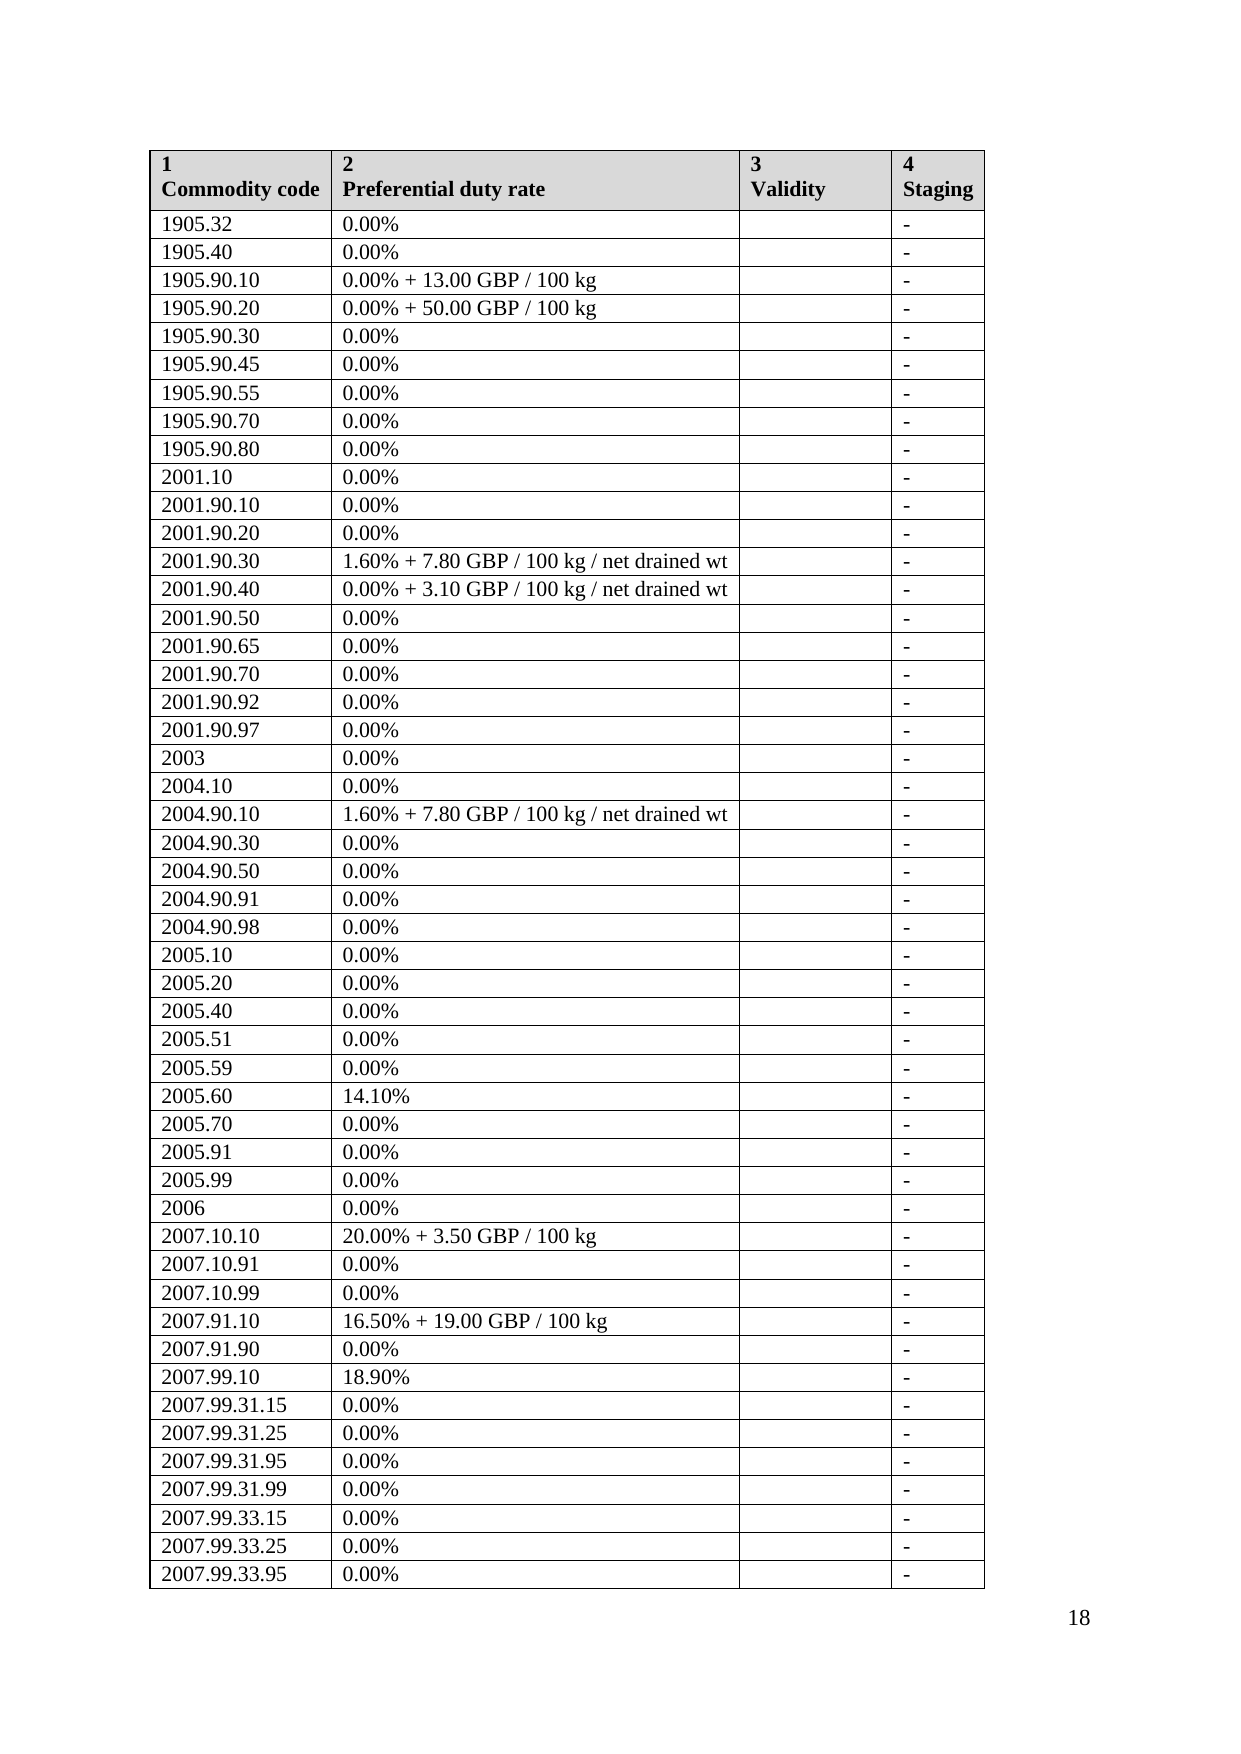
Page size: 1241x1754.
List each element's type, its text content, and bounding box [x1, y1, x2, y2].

table_cell 0.00% [332, 1026, 739, 1053]
table_cell 0.00% [332, 323, 739, 350]
table_cell 0.00% [332, 1561, 739, 1588]
table_cell - [892, 323, 984, 350]
table_cell - [892, 1111, 984, 1138]
table_cell 2004.90.50 [151, 858, 331, 885]
table_cell 0.00% [332, 1139, 739, 1166]
table_cell 2004.90.10 [151, 801, 331, 828]
table_cell 0.00% [332, 380, 739, 407]
table_cell 2007.91.90 [151, 1336, 331, 1363]
table_cell 2007.10.99 [151, 1280, 331, 1307]
table_cell 0.00% [332, 351, 739, 378]
table_cell 0.00% [332, 1533, 739, 1560]
table_cell - [892, 1139, 984, 1166]
table_cell 2001.90.20 [151, 520, 331, 547]
table_cell [740, 1448, 891, 1475]
table_cell 2007.99.31.99 [151, 1476, 331, 1503]
table_cell - [892, 1026, 984, 1053]
table_cell [740, 830, 891, 857]
table_cell [740, 464, 891, 491]
table_cell 0.00% [332, 1505, 739, 1532]
table_cell [740, 492, 891, 519]
table_cell [740, 858, 891, 885]
table_cell 2005.10 [151, 942, 331, 969]
table_cell - [892, 1561, 984, 1588]
table_cell [740, 1336, 891, 1363]
table_cell - [892, 211, 984, 238]
table_cell 0.00% [332, 1055, 739, 1082]
table_cell 0.00% [332, 773, 739, 800]
table_header 1 Commodity code [151, 151, 331, 210]
table_cell 0.00% [332, 239, 739, 266]
table_cell 0.00% [332, 436, 739, 463]
table_cell [740, 576, 891, 603]
table_cell - [892, 633, 984, 660]
table_cell 0.00% [332, 830, 739, 857]
table_cell 2004.90.91 [151, 886, 331, 913]
table_cell - [892, 464, 984, 491]
table_cell [740, 998, 891, 1025]
table_cell 0.00% + 13.00 GBP / 100 kg [332, 267, 739, 294]
table_header 2 Preferential duty rate [332, 151, 739, 210]
table_cell [740, 1055, 891, 1082]
table_cell 2001.90.92 [151, 689, 331, 716]
table_cell - [892, 1448, 984, 1475]
table_cell 0.00% [332, 633, 739, 660]
table_cell 1905.90.10 [151, 267, 331, 294]
table_cell 2001.90.10 [151, 492, 331, 519]
table_cell [740, 942, 891, 969]
table_cell 0.00% [332, 942, 739, 969]
table_cell 0.00% [332, 745, 739, 772]
table_cell 2005.51 [151, 1026, 331, 1053]
table_cell [740, 1223, 891, 1250]
table_cell - [892, 830, 984, 857]
table_cell 2007.99.31.95 [151, 1448, 331, 1475]
table_cell - [892, 436, 984, 463]
table_cell [740, 605, 891, 632]
table_cell 2005.99 [151, 1167, 331, 1194]
table_cell 2006 [151, 1195, 331, 1222]
table_cell 0.00% [332, 1167, 739, 1194]
table_cell - [892, 492, 984, 519]
table_cell [740, 1280, 891, 1307]
table_cell 1905.90.45 [151, 351, 331, 378]
table_cell 1.60% + 7.80 GBP / 100 kg / net drained wt [332, 801, 739, 828]
table_cell [740, 1111, 891, 1138]
table_cell - [892, 717, 984, 744]
table_cell 0.00% [332, 1448, 739, 1475]
table_cell - [892, 1336, 984, 1363]
table_cell 2007.99.31.15 [151, 1392, 331, 1419]
table_cell 2007.99.31.25 [151, 1420, 331, 1447]
table_cell [740, 323, 891, 350]
table_cell - [892, 886, 984, 913]
table_cell [740, 548, 891, 575]
table_cell 16.50% + 19.00 GBP / 100 kg [332, 1308, 739, 1335]
table_cell - [892, 1476, 984, 1503]
table_cell 1905.90.70 [151, 408, 331, 435]
table_cell - [892, 605, 984, 632]
table_cell [740, 1026, 891, 1053]
table_cell - [892, 1392, 984, 1419]
table_cell [740, 661, 891, 688]
table_cell 0.00% [332, 998, 739, 1025]
table_cell [740, 1505, 891, 1532]
table_cell 0.00% [332, 1251, 739, 1278]
table_cell - [892, 858, 984, 885]
table_cell 0.00% [332, 689, 739, 716]
table_cell [740, 1561, 891, 1588]
table_cell 0.00% [332, 1336, 739, 1363]
table_cell 0.00% [332, 970, 739, 997]
table_cell [740, 351, 891, 378]
table_cell 1905.90.30 [151, 323, 331, 350]
table_cell 0.00% [332, 408, 739, 435]
table_cell - [892, 1505, 984, 1532]
table_cell 0.00% [332, 1111, 739, 1138]
table_cell 2005.40 [151, 998, 331, 1025]
table_cell - [892, 1223, 984, 1250]
table_cell 0.00% [332, 858, 739, 885]
table_cell [740, 1139, 891, 1166]
table_cell 2007.10.10 [151, 1223, 331, 1250]
table_cell 2003 [151, 745, 331, 772]
table_cell 1905.90.80 [151, 436, 331, 463]
table_cell - [892, 267, 984, 294]
table_cell [740, 633, 891, 660]
table_cell - [892, 970, 984, 997]
table_cell 2005.70 [151, 1111, 331, 1138]
table_cell [740, 436, 891, 463]
table_cell 0.00% [332, 1195, 739, 1222]
table_header 3 Validity [740, 151, 891, 210]
table_cell [740, 773, 891, 800]
table_cell 0.00% [332, 886, 739, 913]
table_cell - [892, 801, 984, 828]
table_cell 0.00% + 50.00 GBP / 100 kg [332, 295, 739, 322]
table_cell [740, 1392, 891, 1419]
table_cell [740, 1476, 891, 1503]
table_cell - [892, 773, 984, 800]
table_cell 2007.99.33.25 [151, 1533, 331, 1560]
table_cell 2005.20 [151, 970, 331, 997]
table_cell 0.00% [332, 211, 739, 238]
table_cell - [892, 1420, 984, 1447]
table_cell 2004.90.30 [151, 830, 331, 857]
table_cell 2007.99.33.15 [151, 1505, 331, 1532]
table_cell 0.00% [332, 1280, 739, 1307]
table_cell - [892, 1083, 984, 1110]
table_cell 2001.90.97 [151, 717, 331, 744]
table_cell - [892, 239, 984, 266]
table_cell 2001.90.50 [151, 605, 331, 632]
table_cell 2004.10 [151, 773, 331, 800]
table_cell - [892, 914, 984, 941]
table_cell 2001.90.65 [151, 633, 331, 660]
table_cell - [892, 380, 984, 407]
table_cell 2001.90.30 [151, 548, 331, 575]
table_cell [740, 239, 891, 266]
table_cell 18.90% [332, 1364, 739, 1391]
table_cell 14.10% [332, 1083, 739, 1110]
table_cell 0.00% + 3.10 GBP / 100 kg / net drained wt [332, 576, 739, 603]
table_cell 0.00% [332, 717, 739, 744]
table_cell - [892, 1364, 984, 1391]
table_cell [740, 886, 891, 913]
table_cell - [892, 1280, 984, 1307]
table_cell - [892, 745, 984, 772]
table_cell 0.00% [332, 1476, 739, 1503]
table_cell 2007.10.91 [151, 1251, 331, 1278]
table_cell [740, 1420, 891, 1447]
table_cell - [892, 1533, 984, 1560]
table_cell [740, 801, 891, 828]
table_cell [740, 520, 891, 547]
table_cell - [892, 1195, 984, 1222]
table_cell - [892, 1251, 984, 1278]
table_cell - [892, 998, 984, 1025]
table_cell - [892, 548, 984, 575]
table_cell - [892, 351, 984, 378]
table_header 4 Staging [892, 151, 984, 210]
table_cell 20.00% + 3.50 GBP / 100 kg [332, 1223, 739, 1250]
table_cell [740, 745, 891, 772]
table_cell 2001.90.40 [151, 576, 331, 603]
table_cell [740, 295, 891, 322]
table_cell - [892, 576, 984, 603]
table_cell 1905.90.55 [151, 380, 331, 407]
table_cell 2001.90.70 [151, 661, 331, 688]
table_cell 2005.60 [151, 1083, 331, 1110]
table_cell [740, 211, 891, 238]
table_cell 0.00% [332, 661, 739, 688]
table_cell [740, 970, 891, 997]
table_cell 2005.59 [151, 1055, 331, 1082]
table_cell [740, 1251, 891, 1278]
table_cell - [892, 661, 984, 688]
table_cell 2007.99.33.95 [151, 1561, 331, 1588]
table_cell 0.00% [332, 605, 739, 632]
table_cell 1905.90.20 [151, 295, 331, 322]
table_cell [740, 1195, 891, 1222]
table_cell 2004.90.98 [151, 914, 331, 941]
table_cell 2001.10 [151, 464, 331, 491]
table_cell - [892, 1055, 984, 1082]
table_cell 0.00% [332, 914, 739, 941]
table_cell - [892, 1167, 984, 1194]
table_cell - [892, 1308, 984, 1335]
table_cell [740, 408, 891, 435]
table_cell [740, 267, 891, 294]
table_cell - [892, 408, 984, 435]
table_cell [740, 717, 891, 744]
table_cell [740, 1167, 891, 1194]
table_cell - [892, 520, 984, 547]
table_cell 0.00% [332, 1420, 739, 1447]
table_cell 0.00% [332, 464, 739, 491]
table_cell - [892, 689, 984, 716]
table_cell [740, 1308, 891, 1335]
table_cell - [892, 295, 984, 322]
table_cell 0.00% [332, 1392, 739, 1419]
table_cell - [892, 942, 984, 969]
table_cell 0.00% [332, 492, 739, 519]
table_cell 2007.99.10 [151, 1364, 331, 1391]
table_cell [740, 1083, 891, 1110]
table_cell [740, 380, 891, 407]
table_cell 0.00% [332, 520, 739, 547]
table_cell 2007.91.10 [151, 1308, 331, 1335]
table_cell 2005.91 [151, 1139, 331, 1166]
table_cell 1.60% + 7.80 GBP / 100 kg / net drained wt [332, 548, 739, 575]
table_cell [740, 914, 891, 941]
table_cell [740, 689, 891, 716]
table_cell 1905.32 [151, 211, 331, 238]
table_cell [740, 1364, 891, 1391]
table_cell [740, 1533, 891, 1560]
table_cell 1905.40 [151, 239, 331, 266]
